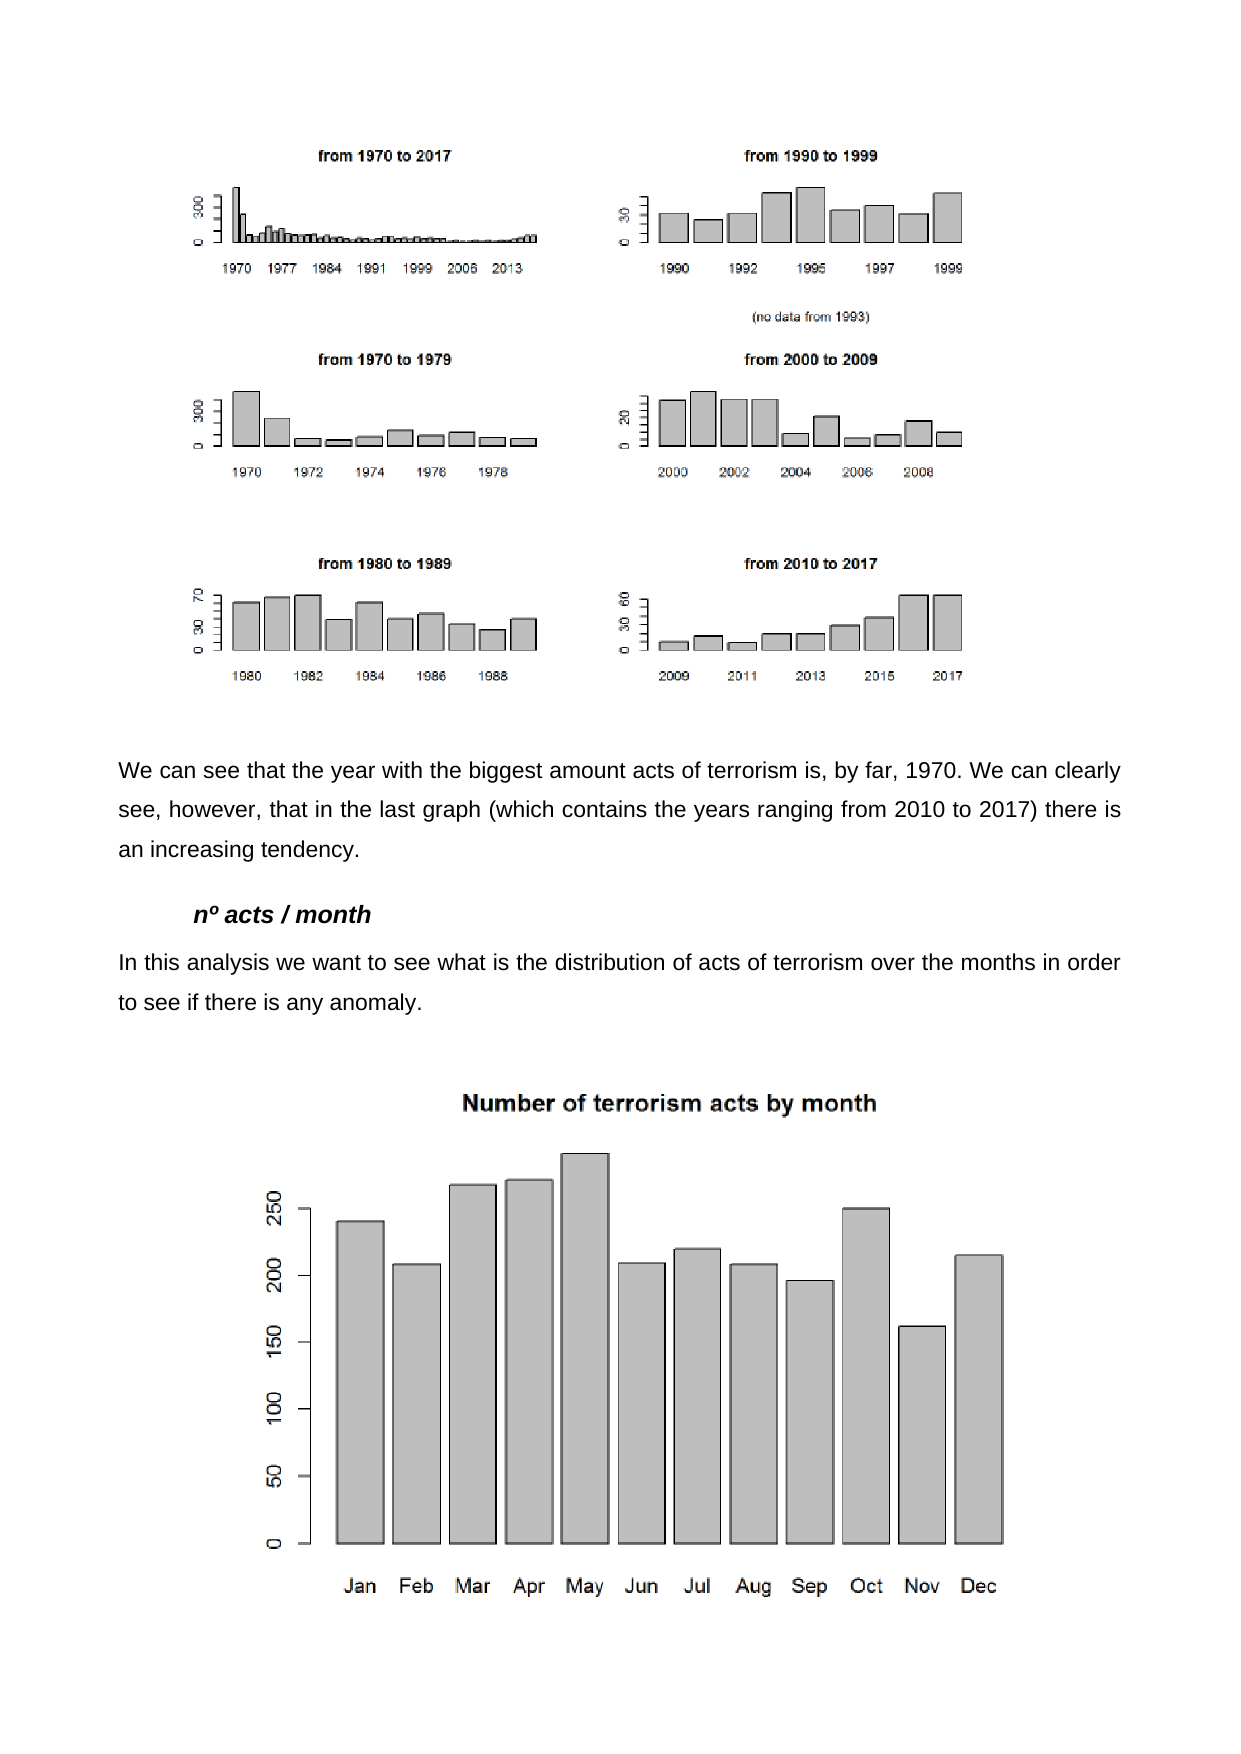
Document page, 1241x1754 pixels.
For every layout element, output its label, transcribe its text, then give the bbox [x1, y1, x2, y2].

text In this analysis we want to see what is the distribution of acts of terrorism over the months in order to see if there is any anomaly. [118, 949, 1122, 1015]
subtitle nº acts / month [118, 900, 1122, 928]
table_header [119, 1029, 1122, 1630]
table_header [130, 1057, 199, 1629]
text We can see that the year with the biggest amount acts of terrorism is, by far, 1970. We can clearly see, however, that in the last graph (which contains the years ranging from 2010 to 2017) there is an increasing tendency. [118, 757, 1122, 862]
picture [129, 119, 1122, 709]
picture [199, 1056, 1086, 1629]
table_header [1086, 1057, 1122, 1629]
table_header [119, 119, 1122, 735]
